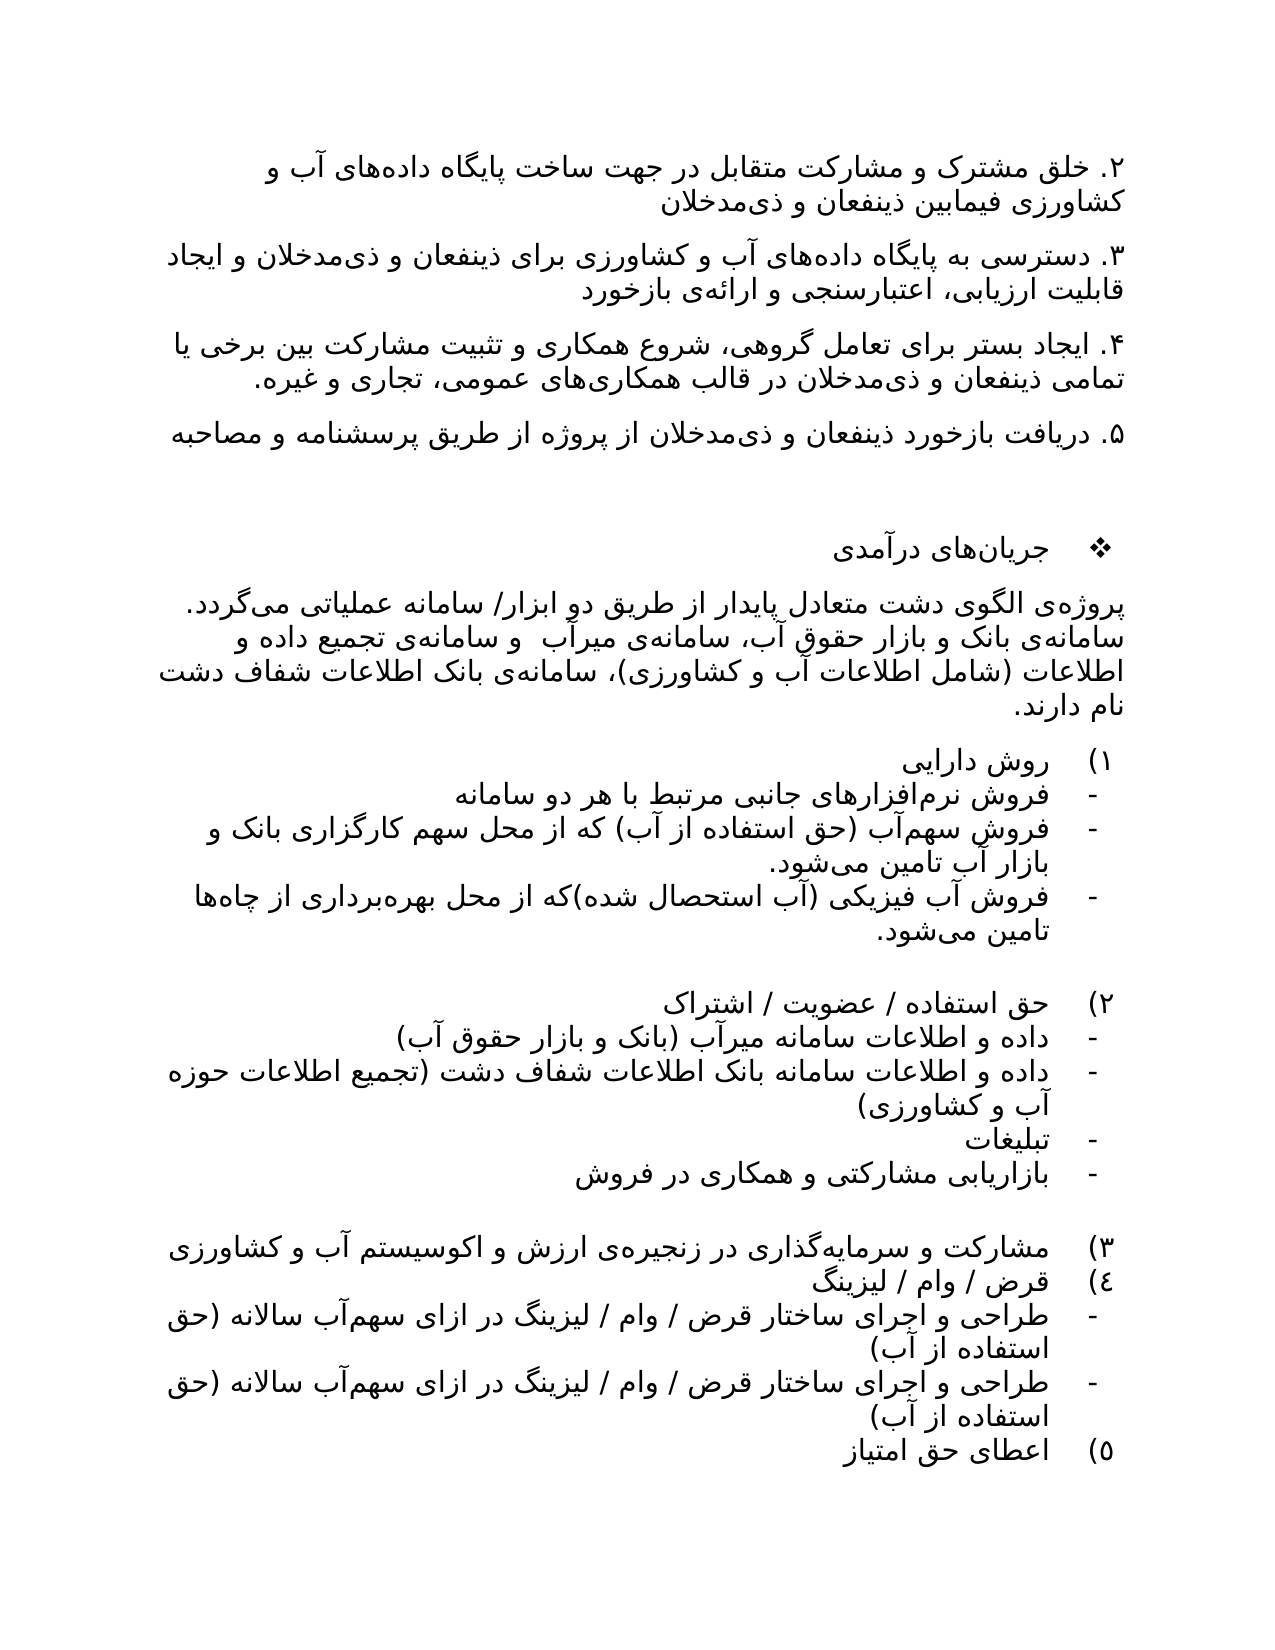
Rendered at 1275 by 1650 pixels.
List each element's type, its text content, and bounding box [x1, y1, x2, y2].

text ۳. دسترسی به پایگاه داده‌های آب و کشاورزی برای ذینفعان و ذی‌مدخلان و ایجاد قابلیت ارزیابی، اعتبارسنجی و ارائه‌ی بازخورد [150, 239, 1125, 307]
list طراحی و اجرای ساختار قرض / وام / لیزینگ در ازای سهم‌آب سالانه (حق استفاده از آب) [150, 1366, 1087, 1434]
list داده و اطلاعات سامانه بانک اطلاعات شفاف دشت (تجمیع اطلاعات حوزه آب و کشاورزی) [150, 1054, 1087, 1122]
list قرض / وام / لیزینگ [150, 1264, 1087, 1298]
text پروژه‌ی الگوی دشت متعادل پایدار از طریق دو ابزار/ سامانه عملیاتی می‌گردد. سامانه‌ی بانک و بازار حقوق آب، سامانه‌ی میرآب و سامانه‌ی تجمیع داده و اطلاعات (شامل اطلاعات آب و کشاورزی)، سامانه‌ی بانک اطلاعات شفاف دشت نام دارند. [150, 586, 1125, 722]
list حق استفاده / عضویت / اشتراک [150, 986, 1087, 1020]
list داده و اطلاعات سامانه میرآب (بانک و بازار حقوق آب) [150, 1020, 1087, 1054]
text ۵. دریافت بازخورد ذینفعان و ذی‌مدخلان از پروژه از طریق پرسشنامه و مصاحبه [150, 416, 1125, 450]
list اعطای حق امتیاز [150, 1434, 1087, 1468]
list فروش سهم‌آب (حق استفاده از آب) که از محل سهم کارگزاری بانک و بازار آب تامین می‌شود. [150, 811, 1087, 879]
text ۴. ایجاد بستر برای تعامل گروهی، شروع همکاری و تثبیت مشارکت بین برخی یا تمامی ذینفعان و ذی‌مدخلان در قالب همکاری‌های عمومی، تجاری و غیره. [150, 327, 1125, 395]
list روش دارایی [150, 743, 1087, 777]
list فروش آب فیزیکی (آب استحصال شده)که از محل بهره‌برداری از چاه‌‌ها تامین می‌شود. [150, 879, 1087, 947]
list تبلیغات [150, 1122, 1087, 1156]
list بازاریابی مشارکتی و همکاری در فروش [150, 1156, 1087, 1190]
list طراحی و اجرای ساختار قرض / وام / لیزینگ در ازای سهم‌آب سالانه (حق استفاده از آب) [150, 1298, 1087, 1366]
text ۲. خلق مشترک و مشارکت متقابل در جهت ساخت پایگاه داده‌های آب و کشاورزی فیمابین ذینفعان و ذی‌مدخلان [150, 150, 1125, 218]
list مشارکت و سرمایه‌گذاری در زنجیره‌ی ارزش و اکوسیستم آب و کشاورزی [150, 1230, 1087, 1264]
list جریان‌های درآمدی [150, 532, 1087, 566]
list فروش نرم‌افزارهای جانبی مرتبط با هر دو سامانه [150, 777, 1087, 811]
